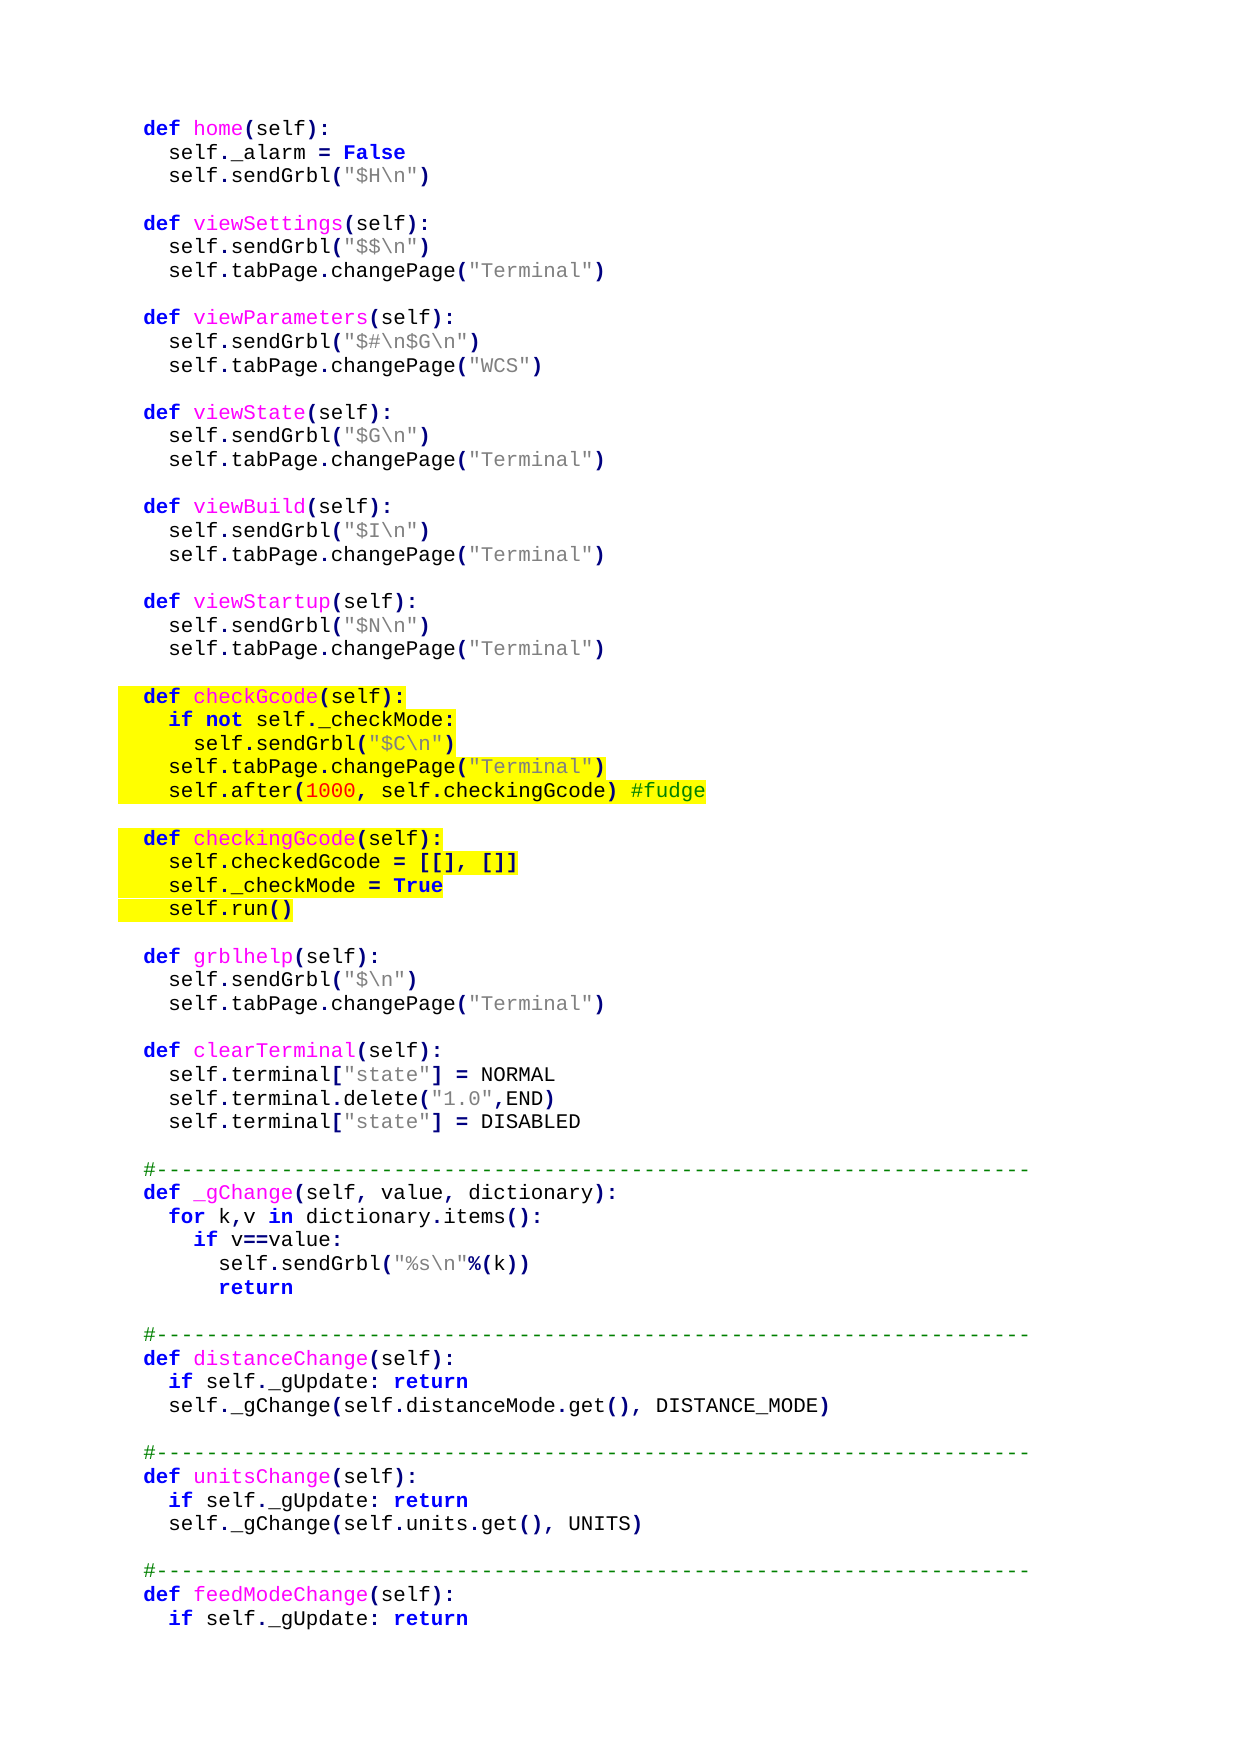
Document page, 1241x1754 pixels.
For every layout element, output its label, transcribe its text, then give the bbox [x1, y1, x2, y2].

text if v==value: [118, 1229, 1122, 1253]
text self.after(1000, self.checkingGcode) #fudge [118, 780, 1122, 804]
text #---------------------------------------------------------------------- [118, 1442, 1122, 1466]
text self.sendGrbl("$#\n$G\n") [118, 331, 1122, 354]
text self.tabPage.changePage("Terminal") [118, 638, 1122, 662]
text if self._gUpdate: return [118, 1608, 1122, 1631]
text self.sendGrbl("$$\n") [118, 236, 1122, 260]
text self.tabPage.changePage("Terminal") [118, 757, 1122, 780]
text self.run() [118, 898, 1122, 922]
text self.sendGrbl("$C\n") [118, 733, 1122, 757]
text self.tabPage.changePage("WCS") [118, 354, 1122, 378]
text def checkingGcode(self): [118, 827, 1122, 851]
text self.sendGrbl("%s\n"%(k)) [118, 1253, 1122, 1277]
text self._gChange(self.units.get(), UNITS) [118, 1513, 1122, 1537]
text self._checkMode = True [118, 875, 1122, 898]
text def distanceChange(self): [118, 1348, 1122, 1371]
text self.tabPage.changePage("Terminal") [118, 993, 1122, 1017]
text self.sendGrbl("$N\n") [118, 615, 1122, 638]
text self.tabPage.changePage("Terminal") [118, 449, 1122, 473]
text def grblhelp(self): [118, 946, 1122, 969]
text if self._gUpdate: return [118, 1371, 1122, 1395]
text self.sendGrbl("$I\n") [118, 520, 1122, 544]
text def unitsChange(self): [118, 1466, 1122, 1489]
text def viewBuild(self): [118, 496, 1122, 520]
text def checkGcode(self): [118, 686, 1122, 709]
text self.sendGrbl("$G\n") [118, 426, 1122, 449]
text def viewStartup(self): [118, 591, 1122, 615]
text self.sendGrbl("$H\n") [118, 165, 1122, 189]
text self._alarm = False [118, 142, 1122, 165]
text self.tabPage.changePage("Terminal") [118, 260, 1122, 284]
text self.checkedGcode = [[], []] [118, 851, 1122, 875]
text #---------------------------------------------------------------------- [118, 1561, 1122, 1584]
text def viewState(self): [118, 402, 1122, 426]
text def _gChange(self, value, dictionary): [118, 1182, 1122, 1206]
text def clearTerminal(self): [118, 1040, 1122, 1064]
text self.tabPage.changePage("Terminal") [118, 544, 1122, 567]
text def feedModeChange(self): [118, 1584, 1122, 1608]
text if not self._checkMode: [118, 709, 1122, 733]
text self.terminal["state"] = NORMAL [118, 1064, 1122, 1088]
text self.terminal["state"] = DISABLED [118, 1111, 1122, 1135]
text if self._gUpdate: return [118, 1489, 1122, 1513]
text #---------------------------------------------------------------------- [118, 1158, 1122, 1182]
text self.terminal.delete("1.0",END) [118, 1088, 1122, 1111]
text self._gChange(self.distanceMode.get(), DISTANCE_MODE) [118, 1395, 1122, 1419]
text def viewSettings(self): [118, 213, 1122, 236]
text #---------------------------------------------------------------------- [118, 1324, 1122, 1348]
text def viewParameters(self): [118, 307, 1122, 331]
text def home(self): [118, 118, 1122, 142]
text for k,v in dictionary.items(): [118, 1206, 1122, 1229]
text self.sendGrbl("$\n") [118, 969, 1122, 993]
text return [118, 1277, 1122, 1300]
